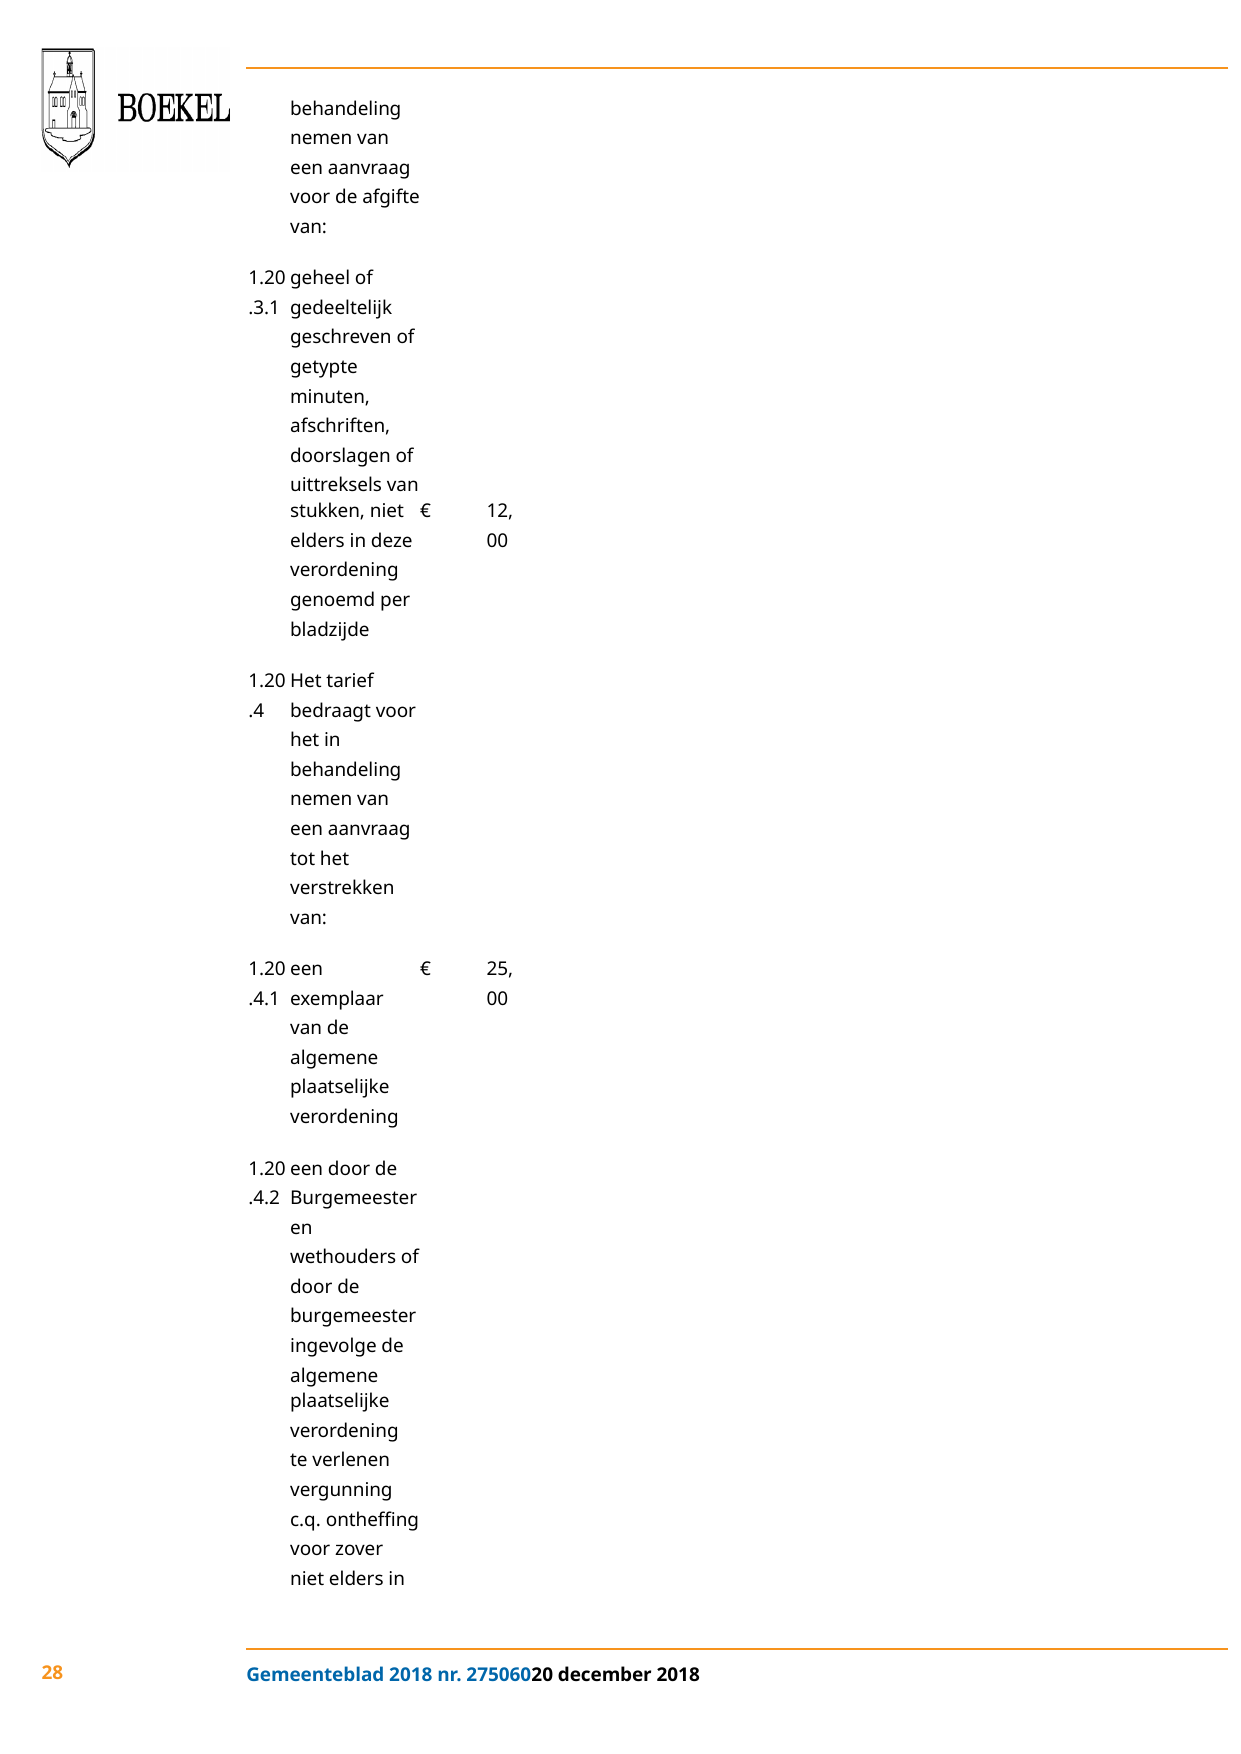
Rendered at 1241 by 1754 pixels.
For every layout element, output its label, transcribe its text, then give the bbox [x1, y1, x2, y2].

table_cell [919, 95, 952, 239]
table_cell [486, 667, 520, 929]
table_cell [520, 1129, 553, 1155]
table_cell [486, 1155, 520, 1387]
table_cell [952, 930, 985, 955]
table_cell [786, 955, 819, 1129]
table_cell [520, 667, 553, 929]
table_cell [420, 265, 453, 497]
table_cell [486, 930, 520, 955]
table_cell [1019, 667, 1052, 929]
table_cell [985, 667, 1018, 929]
table_cell [985, 955, 1018, 1129]
table_cell [885, 955, 919, 1129]
table_cell [686, 239, 719, 264]
table_cell [919, 1388, 952, 1591]
table_cell [753, 1129, 786, 1155]
table_cell [753, 641, 786, 667]
table_cell [1118, 1129, 1152, 1155]
table_cell [753, 265, 786, 497]
table_cell [753, 955, 786, 1129]
table_cell [1019, 1388, 1052, 1591]
table_cell [453, 498, 486, 641]
table_cell [1019, 95, 1052, 239]
table_cell [653, 1155, 686, 1387]
table_cell [486, 265, 520, 497]
table_cell [1052, 1388, 1085, 1591]
table_cell [653, 498, 686, 641]
table_cell [852, 265, 885, 497]
table_cell [486, 239, 520, 264]
table_cell [653, 930, 686, 955]
table_cell plaatselijke verordening te verlenen vergunning c.q. ontheffing voor zover niet elders in [290, 1388, 420, 1591]
table_cell [653, 1129, 686, 1155]
table_cell [1019, 641, 1052, 667]
table_cell [819, 1388, 852, 1591]
table_cell [520, 641, 553, 667]
table_cell [486, 641, 520, 667]
table_cell [1019, 265, 1052, 497]
table_cell [586, 955, 619, 1129]
table_cell [453, 641, 486, 667]
table_cell [919, 239, 952, 264]
table_cell [553, 641, 586, 667]
table_cell [1085, 95, 1118, 239]
table_cell [819, 265, 852, 497]
table_cell [753, 930, 786, 955]
table_cell [1052, 265, 1085, 497]
table_cell [586, 239, 619, 264]
table_cell [786, 930, 819, 955]
table_cell [786, 667, 819, 929]
table_cell [1085, 930, 1118, 955]
table_cell [952, 239, 985, 264]
table_cell [420, 667, 453, 929]
table_cell [885, 641, 919, 667]
table_cell [1019, 930, 1052, 955]
table_cell [586, 930, 619, 955]
table_cell [620, 1155, 653, 1387]
table_cell [1085, 1155, 1118, 1387]
table_cell [453, 667, 486, 929]
table_cell [852, 239, 885, 264]
table_cell [620, 955, 653, 1129]
table_cell [486, 95, 520, 239]
table_cell stukken, niet elders in deze verordening genoemd per bladzijde [290, 498, 420, 641]
table_cell [248, 1129, 290, 1155]
table_cell [553, 667, 586, 929]
table_cell € [420, 498, 453, 641]
table_cell [985, 1388, 1018, 1591]
table_cell [819, 667, 852, 929]
table_cell [985, 641, 1018, 667]
table_cell [985, 930, 1018, 955]
table_cell [686, 1155, 719, 1387]
table_cell [453, 265, 486, 497]
table_cell [1019, 1129, 1052, 1155]
table_cell [248, 239, 290, 264]
table_cell [719, 498, 752, 641]
table_cell [1118, 95, 1152, 239]
table_cell [819, 1155, 852, 1387]
table_cell [453, 930, 486, 955]
table_cell [1052, 1155, 1085, 1387]
table_cell € [420, 955, 453, 1129]
table_cell [819, 95, 852, 239]
table_cell [653, 1388, 686, 1591]
table_cell [1052, 930, 1085, 955]
table_cell [586, 265, 619, 497]
table_cell [852, 498, 885, 641]
table_cell [1085, 498, 1118, 641]
table_cell [420, 930, 453, 955]
table_cell [653, 265, 686, 497]
table_cell [1118, 265, 1152, 497]
table_cell [919, 667, 952, 929]
table_cell [1118, 955, 1152, 1129]
table_cell [420, 641, 453, 667]
table_cell [1085, 239, 1118, 264]
table_cell [553, 95, 586, 239]
table_cell [686, 1388, 719, 1591]
table_cell [985, 498, 1018, 641]
table_cell [1085, 667, 1118, 929]
table_cell [1118, 930, 1152, 955]
table_cell [885, 1388, 919, 1591]
table_cell [553, 265, 586, 497]
table_cell [686, 95, 719, 239]
table_cell [520, 498, 553, 641]
table_cell [819, 955, 852, 1129]
table_cell [719, 1388, 752, 1591]
table_cell een exemplaar van de algemene plaatselijke verordening [290, 955, 420, 1129]
table_cell [1052, 95, 1085, 239]
table_cell [919, 930, 952, 955]
table_cell [885, 930, 919, 955]
table_cell geheel of gedeeltelijk geschreven of getypte minuten, afschriften, doorslagen of uittreksels van [290, 265, 420, 497]
table_cell [952, 498, 985, 641]
table_cell [290, 239, 420, 264]
table_cell [686, 498, 719, 641]
table_cell [885, 498, 919, 641]
table_cell [1118, 239, 1152, 264]
table_cell [420, 239, 453, 264]
table_cell [719, 955, 752, 1129]
table_cell [653, 95, 686, 239]
table_cell [786, 1129, 819, 1155]
table_cell [620, 641, 653, 667]
table_cell [819, 641, 852, 667]
table_cell [586, 667, 619, 929]
table_cell [520, 930, 553, 955]
table_cell [686, 1129, 719, 1155]
table_cell [952, 265, 985, 497]
table_cell [520, 1388, 553, 1591]
table_cell 25,00 [486, 955, 520, 1129]
table_cell [453, 1388, 486, 1591]
table_cell [719, 1155, 752, 1387]
table_cell [248, 498, 290, 641]
table_cell [248, 641, 290, 667]
table_cell [753, 498, 786, 641]
table_cell [290, 930, 420, 955]
table_cell [586, 1129, 619, 1155]
table_cell [919, 265, 952, 497]
table_cell [586, 1155, 619, 1387]
table_cell een door de Burgemeester en wethouders of door de burgemeester ingevolge de algemene [290, 1155, 420, 1387]
table_cell [586, 95, 619, 239]
table_cell [686, 955, 719, 1129]
table_cell [1019, 955, 1052, 1129]
table_cell behandeling nemen van een aanvraag voor de afgifte van: [290, 95, 420, 239]
table_cell [520, 1155, 553, 1387]
table_cell [486, 1388, 520, 1591]
table_cell [248, 95, 290, 239]
table_cell [586, 641, 619, 667]
table_cell [852, 955, 885, 1129]
table_cell [1052, 1129, 1085, 1155]
table_cell [852, 1155, 885, 1387]
table_cell [1118, 1388, 1152, 1591]
table_cell [1085, 1129, 1118, 1155]
table_cell [586, 1388, 619, 1591]
table_cell [819, 239, 852, 264]
table_cell [753, 239, 786, 264]
table_cell [885, 1155, 919, 1387]
table_cell [553, 955, 586, 1129]
table_cell [819, 498, 852, 641]
table_cell [985, 265, 1018, 497]
table_cell [453, 239, 486, 264]
table_cell [1085, 955, 1118, 1129]
table_cell [719, 641, 752, 667]
table_cell [620, 265, 653, 497]
table_cell [553, 239, 586, 264]
table_cell [620, 239, 653, 264]
table_cell [719, 265, 752, 497]
table_cell [786, 641, 819, 667]
table_cell [620, 667, 653, 929]
table_cell [952, 641, 985, 667]
table_cell [1019, 239, 1052, 264]
table_cell [620, 95, 653, 239]
table_cell 1.20.4 [248, 667, 290, 929]
table_cell [1052, 641, 1085, 667]
table_cell [620, 1388, 653, 1591]
table_cell [952, 1388, 985, 1591]
table_cell [786, 265, 819, 497]
table_cell [985, 1155, 1018, 1387]
table_cell [852, 1388, 885, 1591]
table_cell [952, 667, 985, 929]
table_cell [520, 955, 553, 1129]
table_cell [1019, 1155, 1052, 1387]
table_cell [553, 1155, 586, 1387]
table_cell [985, 1129, 1018, 1155]
table_cell [290, 1129, 420, 1155]
table_cell [719, 1129, 752, 1155]
table_cell [1118, 498, 1152, 641]
table_cell [620, 1129, 653, 1155]
table_cell [852, 1129, 885, 1155]
table_cell [819, 1129, 852, 1155]
table_cell [786, 239, 819, 264]
table_cell [553, 498, 586, 641]
table_cell [985, 95, 1018, 239]
table_cell [1085, 641, 1118, 667]
table_cell [753, 95, 786, 239]
table_cell [852, 667, 885, 929]
table_cell [686, 265, 719, 497]
table_cell [620, 930, 653, 955]
table_cell [786, 1388, 819, 1591]
table_cell [653, 641, 686, 667]
table_cell [1118, 641, 1152, 667]
table_cell [553, 1129, 586, 1155]
table_cell [919, 1155, 952, 1387]
table_cell [719, 667, 752, 929]
table_cell [919, 955, 952, 1129]
table_cell [753, 1388, 786, 1591]
table_cell [686, 641, 719, 667]
table_cell [586, 498, 619, 641]
table_cell [753, 1155, 786, 1387]
table_cell [1085, 1388, 1118, 1591]
table_cell [453, 955, 486, 1129]
table_cell [520, 95, 553, 239]
table_cell [248, 930, 290, 955]
table_cell [819, 930, 852, 955]
table_cell [885, 95, 919, 239]
table_cell [1052, 239, 1085, 264]
table_cell [653, 239, 686, 264]
table_cell [885, 265, 919, 497]
table_cell [420, 1129, 453, 1155]
table_cell [719, 239, 752, 264]
table_cell [852, 641, 885, 667]
table_cell 1.20.3.1 [248, 265, 290, 497]
table_cell [553, 1388, 586, 1591]
table_cell [952, 1129, 985, 1155]
table_cell [520, 239, 553, 264]
table_cell [885, 667, 919, 929]
table_cell [420, 1155, 453, 1387]
table_cell [919, 498, 952, 641]
table_cell Het tarief bedraagt voor het in behandeling nemen van een aanvraag tot het verstrekken van: [290, 667, 420, 929]
table_cell [620, 498, 653, 641]
table_cell [852, 930, 885, 955]
table_cell [786, 95, 819, 239]
table_cell [719, 930, 752, 955]
table_cell [786, 498, 819, 641]
table_cell [290, 641, 420, 667]
table_cell [686, 930, 719, 955]
table_cell [453, 1129, 486, 1155]
table_cell [952, 95, 985, 239]
table_cell [1052, 667, 1085, 929]
table_cell 1.20.4.2 [248, 1155, 290, 1387]
table_cell [1118, 1155, 1152, 1387]
table_cell [653, 667, 686, 929]
table_cell [719, 95, 752, 239]
table_cell [919, 641, 952, 667]
table_cell [852, 95, 885, 239]
table_cell [686, 667, 719, 929]
table_cell [453, 95, 486, 239]
table_cell [1052, 498, 1085, 641]
table_cell [653, 955, 686, 1129]
table_cell 1.20.4.1 [248, 955, 290, 1129]
table_cell [420, 95, 453, 239]
table_cell [786, 1155, 819, 1387]
table_cell [1085, 265, 1118, 497]
table_cell [453, 1155, 486, 1387]
table_cell [919, 1129, 952, 1155]
table_cell [1118, 667, 1152, 929]
table_cell [248, 1388, 290, 1591]
table_cell [885, 1129, 919, 1155]
table_cell [885, 239, 919, 264]
table_cell [952, 955, 985, 1129]
picture [41, 47, 231, 172]
table_cell [753, 667, 786, 929]
table_cell [1019, 498, 1052, 641]
table_cell [1052, 955, 1085, 1129]
table_cell [420, 1388, 453, 1591]
table_cell [985, 239, 1018, 264]
table_cell [553, 930, 586, 955]
table_cell [520, 265, 553, 497]
table_cell 12,00 [486, 498, 520, 641]
table_cell [486, 1129, 520, 1155]
table_cell [952, 1155, 985, 1387]
